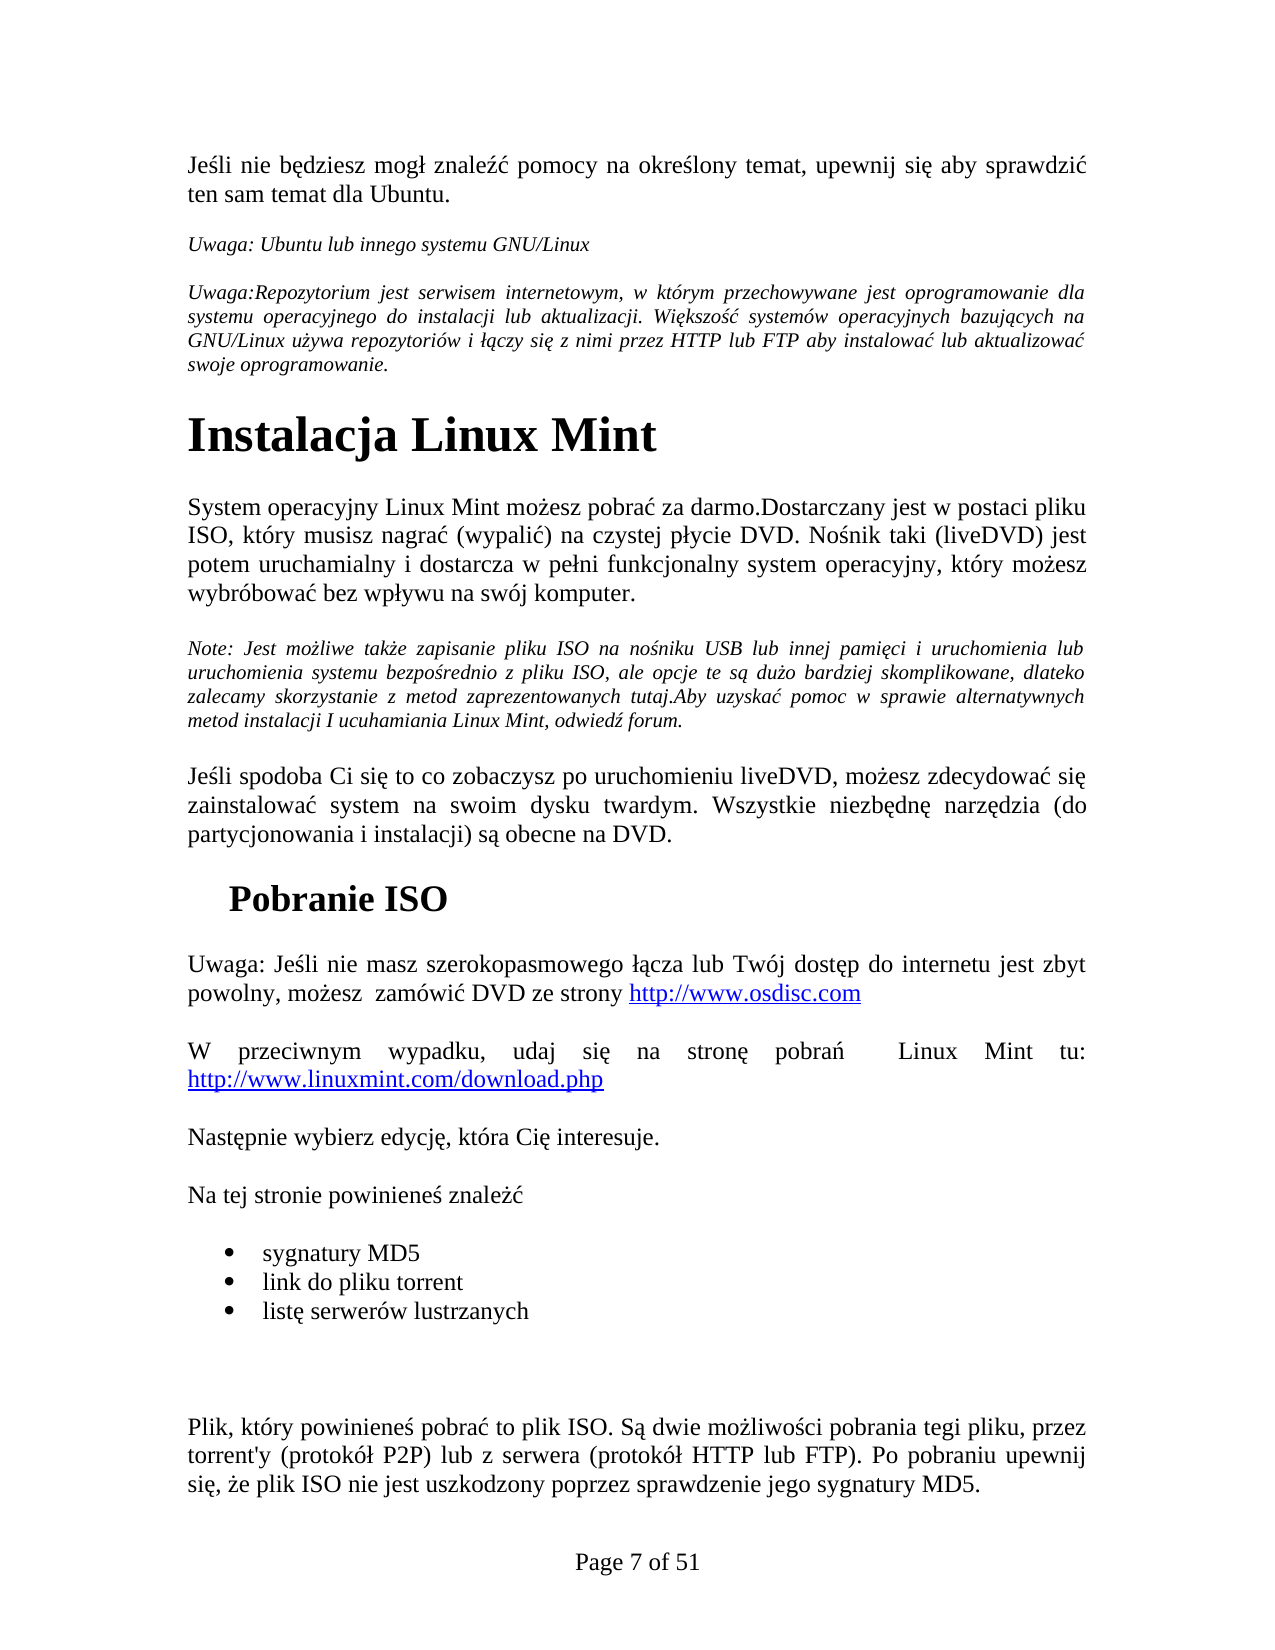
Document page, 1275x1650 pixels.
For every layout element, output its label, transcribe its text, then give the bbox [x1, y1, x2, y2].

text Plik, który powinieneś pobrać to plik ISO. Są dwie możliwości pobrania tegi pliku, przez torrent'y (protokół P2P) lub z serwera (protokół HTTP lub FTP). Po pobraniu upewnij się, że plik ISO nie jest uszkodzony poprzez sprawdzenie jego sygnatury MD5. [187, 1412, 1087, 1498]
text W przeciwnym wypadku, udaj się na stronę pobrań Linux Mint tu: http://www.linuxmint.com/download.php [187, 1036, 1087, 1093]
text Uwaga: Jeśli nie masz szerokopasmowego łącza lub Twój dostęp do internetu jest zbyt powolny, możesz zamówić DVD ze strony http://www.osdisc.com [187, 949, 1087, 1007]
subtitle Pobranie ISO [187, 877, 1087, 920]
text Jeśli spodoba Ci się to co zobaczysz po uruchomieniu liveDVD, możesz zdecydować się zainstalować system na swoim dysku twardym. Wszystkie niezbędnę narzędzia (do partycjonowania i instalacji) są obecne na DVD. [187, 761, 1087, 848]
text Note: Jest możliwe także zapisanie pliku ISO na nośniku USB lub innej pamięci i uruchomienia lub uruchomienia systemu bezpośrednio z pliku ISO, ale opcje te są dużo bardziej skomplikowane, dlateko zalecamy skorzystanie z metod zaprezentowanych tutaj.Aby uzyskać pomoc w sprawie alternatywnych metod instalacji I ucuhamiania Linux Mint, odwiedź forum. [187, 636, 1087, 732]
text System operacyjny Linux Mint możesz pobrać za darmo.Dostarczany jest w postaci pliku ISO, który musisz nagrać (wypalić) na czystej płycie DVD. Nośnik taki (liveDVD) jest potem uruchamialny i dostarcza w pełni funkcjonalny system operacyjny, który możesz wybróbować bez wpływu na swój komputer. [187, 492, 1087, 607]
text Jeśli nie będziesz mogł znaleźć pomocy na określony temat, upewnij się aby sprawdzić ten sam temat dla Ubuntu. [187, 150, 1087, 207]
text Uwaga: Ubuntu lub innego systemu GNU/Linux [187, 232, 1087, 256]
text Na tej stronie powinieneś znależć [187, 1180, 1087, 1209]
subtitle Instalacja Linux Mint [187, 405, 1087, 463]
list sygnatury MD5 [225, 1238, 1087, 1267]
list link do pliku torrent [225, 1267, 1087, 1296]
text Uwaga:Repozytorium jest serwisem internetowym, w którym przechowywane jest oprogramowanie dla systemu operacyjnego do instalacji lub aktualizacji. Większość systemów operacyjnych bazujących na GNU/Linux używa repozytoriów i łączy się z nimi przez HTTP lub FTP aby instalować lub aktualizować swoje oprogramowanie. [187, 280, 1087, 376]
list listę serwerów lustrzanych [225, 1296, 1087, 1324]
